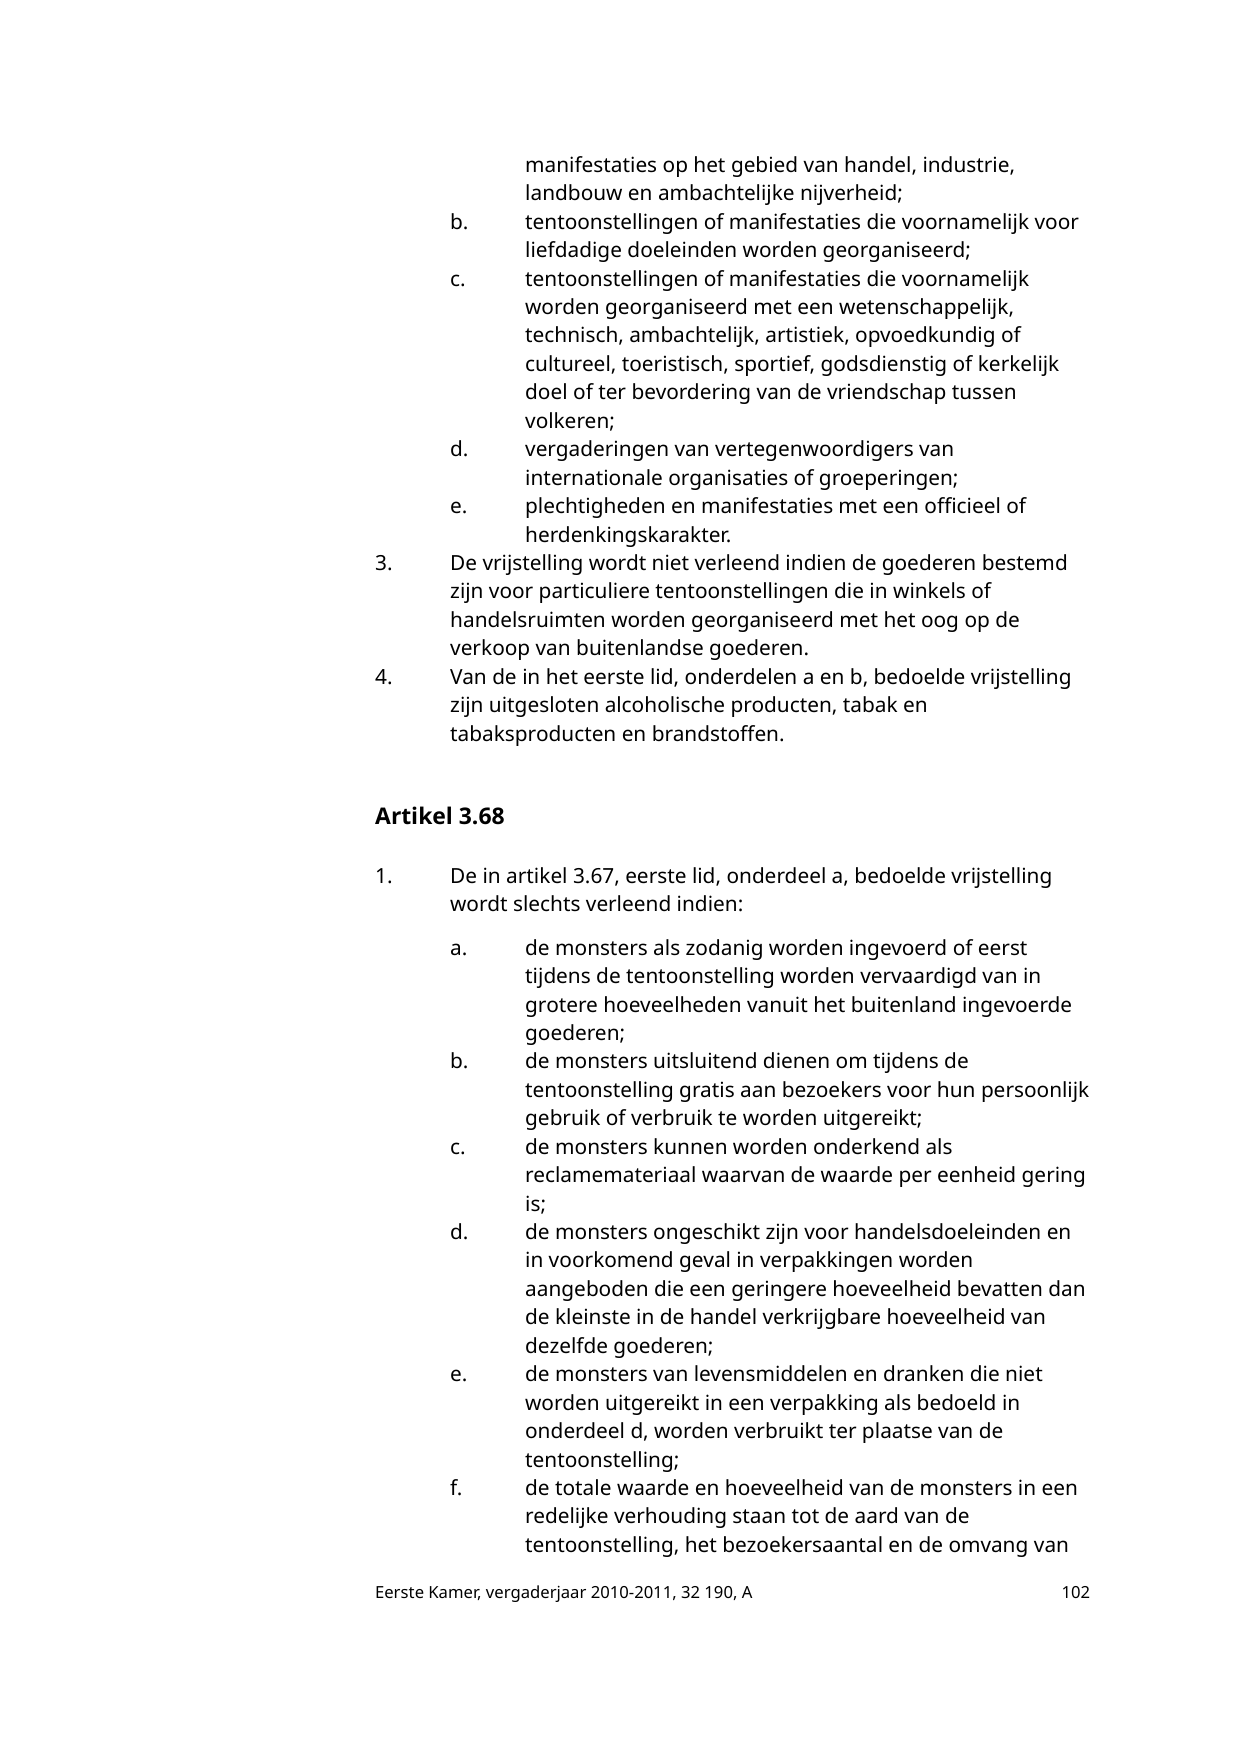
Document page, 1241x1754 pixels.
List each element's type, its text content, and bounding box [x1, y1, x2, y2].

list tentoonstellingen of manifestaties die voornamelijk voor liefdadige doeleinden worden georganiseerd; [450, 207, 1090, 264]
list de monsters uitsluitend dienen om tijdens de tentoonstelling gratis aan bezoekers voor hun persoonlijk gebruik of verbruik te worden uitgereikt; [450, 1047, 1090, 1132]
list de monsters ongeschikt zijn voor handelsdoeleinden en in voorkomend geval in verpakkingen worden aangeboden die een geringere hoeveelheid bevatten dan de kleinste in de handel verkrijgbare hoeveelheid van dezelfde goederen; [450, 1217, 1090, 1359]
list tentoonstellingen of manifestaties die voornamelijk worden georganiseerd met een wetenschappelijk, technisch, ambachtelijk, artistiek, opvoedkundig of cultureel, toeristisch, sportief, godsdienstig of kerkelijk doel of ter bevordering van de vriendschap tussen volkeren; [450, 264, 1090, 434]
list de monsters van levensmiddelen en dranken die niet worden uitgereikt in een verpakking als bedoeld in onderdeel d, worden verbruikt ter plaatse van de tentoonstelling; [450, 1359, 1090, 1473]
subtitle Artikel 3.68 [375, 800, 1090, 831]
list De in artikel 3.67, eerste lid, onderdeel a, bedoelde vrijstelling wordt slechts verleend indien: [375, 861, 1090, 918]
list vergaderingen van vertegenwoordigers van internationale organisaties of groeperingen; [450, 434, 1090, 491]
list de monsters als zodanig worden ingevoerd of eerst tijdens de tentoonstelling worden vervaardigd van in grotere hoeveelheden vanuit het buitenland ingevoerde goederen; [450, 933, 1090, 1047]
list de totale waarde en hoeveelheid van de monsters in een redelijke verhouding staan tot de aard van de tentoonstelling, het bezoekersaantal en de omvang van [450, 1473, 1090, 1558]
list Van de in het eerste lid, onderdelen a en b, bedoelde vrijstelling zijn uitgesloten alcoholische producten, tabak en tabaksproducten en brandstoffen. [375, 662, 1090, 747]
list de monsters kunnen worden onderkend als reclamemateriaal waarvan de waarde per eenheid gering is; [450, 1132, 1090, 1217]
list plechtigheden en manifestaties met een officieel of herdenkingskarakter. [450, 491, 1090, 548]
list De vrijstelling wordt niet verleend indien de goederen bestemd zijn voor particuliere tentoonstellingen die in winkels of handelsruimten worden georganiseerd met het oog op de verkoop van buitenlandse goederen. [375, 548, 1090, 662]
list manifestaties op het gebied van handel, industrie, landbouw en ambachtelijke nijverheid; [450, 150, 1090, 207]
